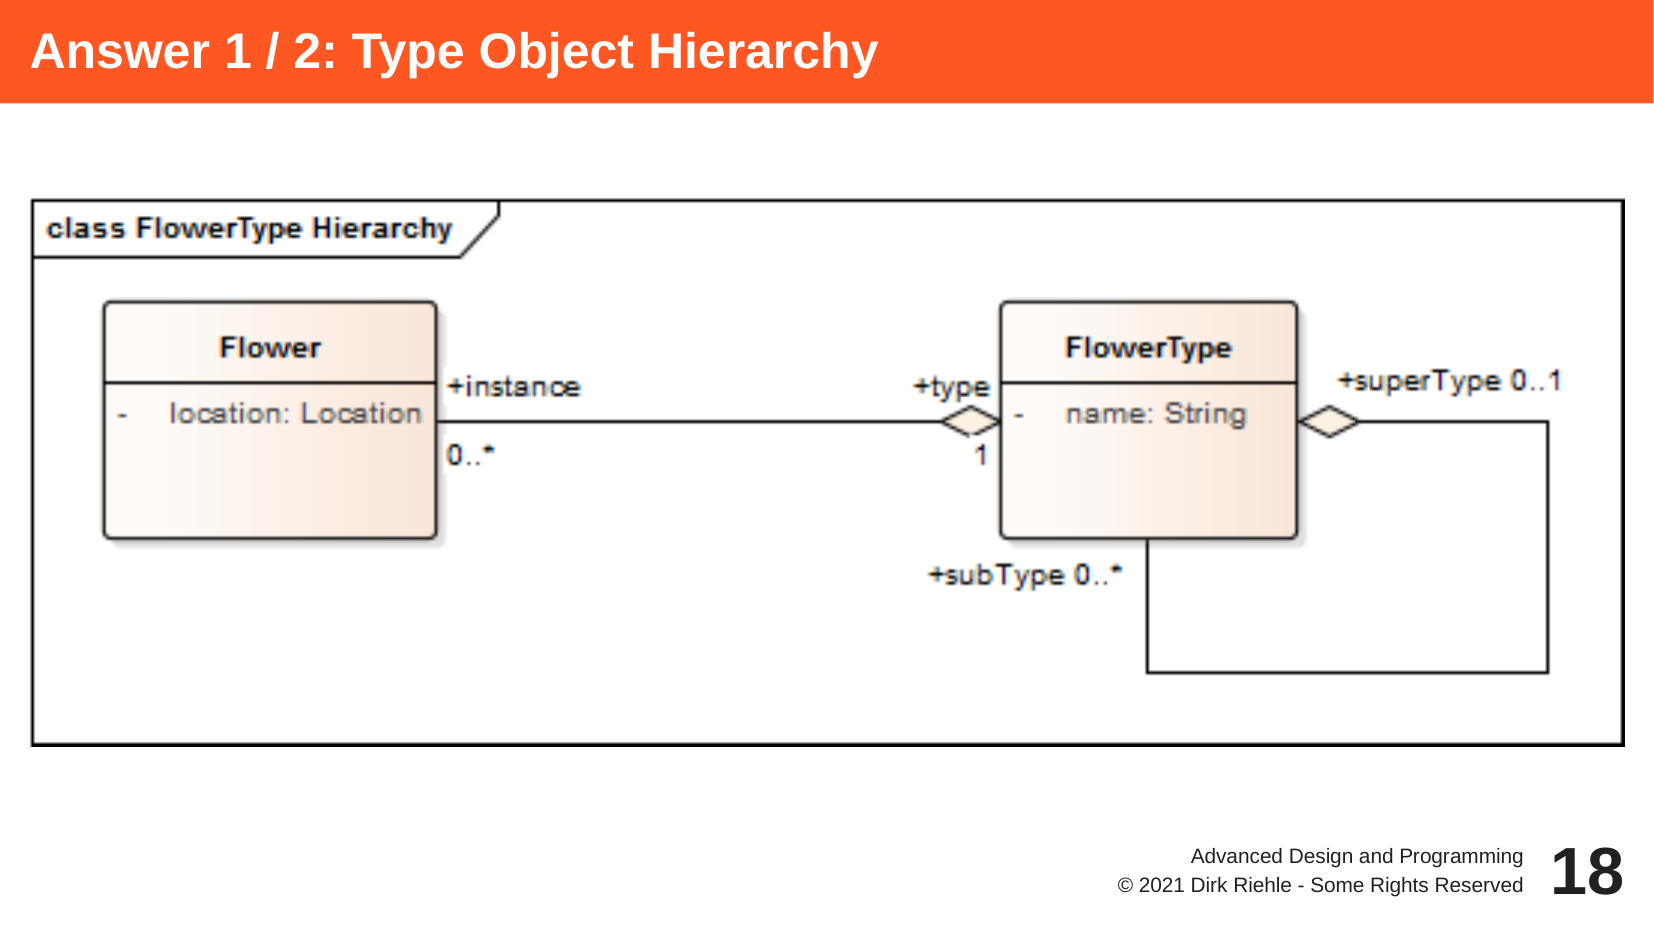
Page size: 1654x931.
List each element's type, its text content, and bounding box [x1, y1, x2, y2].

title Answer 1 / 2: Type Object Hierarchy [0, 0, 1654, 104]
picture [29, 185, 1625, 759]
